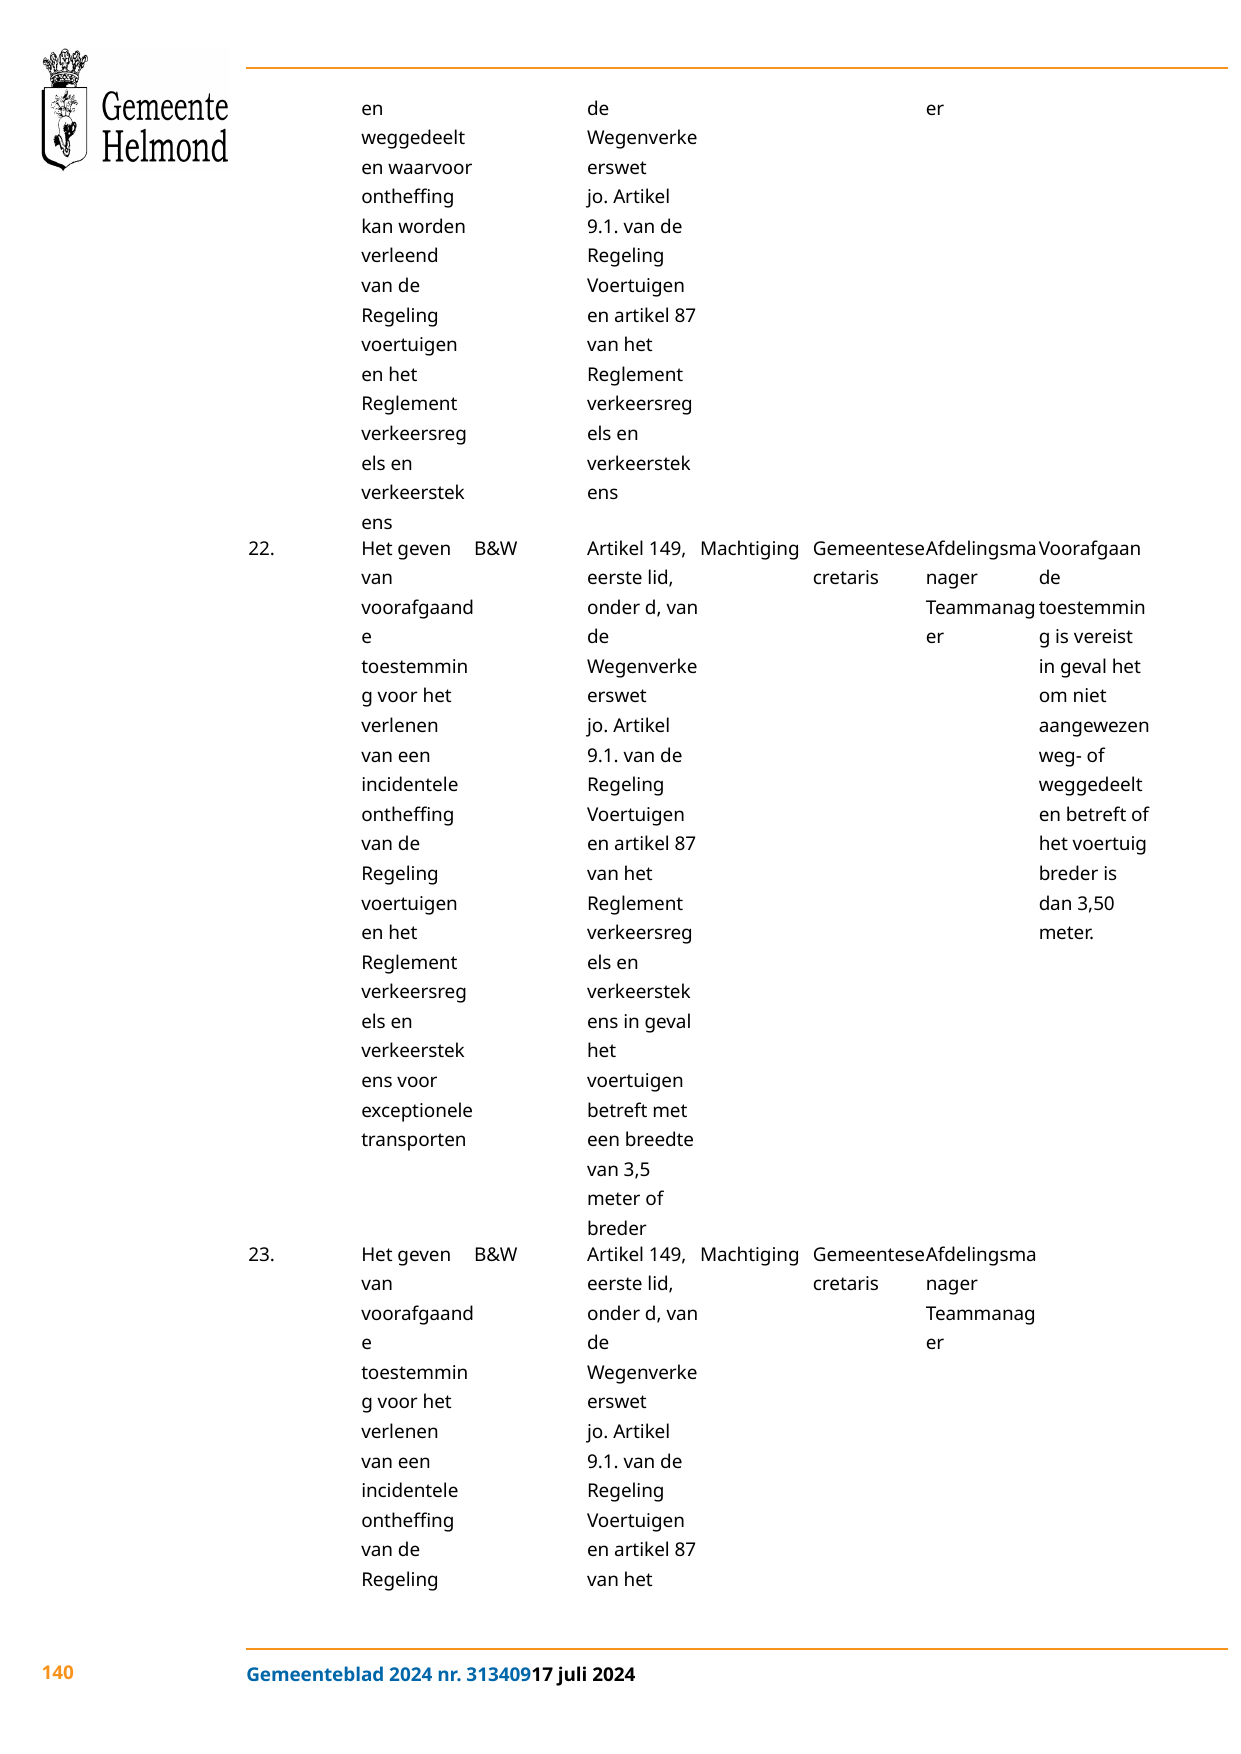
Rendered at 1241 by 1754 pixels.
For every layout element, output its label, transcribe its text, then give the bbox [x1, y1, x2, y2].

table_cell Het geven van voorafgaande toestemming voor het verlenen van een incidentele ontheffing van de Regeling [361, 1241, 474, 1592]
table_cell B&W [474, 1241, 587, 1592]
table_cell [1039, 1241, 1152, 1592]
table_cell Gemeentesecretaris [813, 1241, 926, 1592]
table_cell [700, 95, 813, 535]
table_cell [813, 95, 926, 535]
table_cell [248, 95, 361, 535]
table_cell en weggedeelten waarvoor ontheffing kan worden verleend van de Regeling voertuigen en het Reglement verkeersregels en verkeerstekens [361, 95, 474, 535]
table_cell [1039, 95, 1152, 535]
table_cell Afdelingsmanager Teammanager [926, 1241, 1038, 1592]
table_cell 22. [248, 535, 361, 1241]
table_cell B&W [474, 535, 587, 1241]
table_cell de Wegenverkeerswet jo. Artikel 9.1. van de Regeling Voertuigen en artikel 87 van het Reglement verkeersregels en verkeerstekens [587, 95, 700, 535]
picture [41, 47, 231, 172]
table_cell Voorafgaande toestemming is vereist in geval het om niet aangewezen weg- of weggedeelten betreft of het voertuig breder is dan 3,50 meter. [1039, 535, 1152, 1241]
table_cell Gemeentesecretaris [813, 535, 926, 1241]
table_cell [474, 95, 587, 535]
table_cell Afdelingsmanager Teammanager [926, 535, 1038, 1241]
table_cell Artikel 149, eerste lid, onder d, van de Wegenverkeerswet jo. Artikel 9.1. van de Regeling Voertuigen en artikel 87 van het Reglement verkeersregels en verkeerstekens in geval het voertuigen betreft met een breedte van 3,5 meter of breder [587, 535, 700, 1241]
table_cell Het geven van voorafgaande toestemming voor het verlenen van een incidentele ontheffing van de Regeling voertuigen en het Reglement verkeersregels en verkeerstekens voor exceptionele transporten [361, 535, 474, 1241]
table_cell 23. [248, 1241, 361, 1592]
table_cell Machtiging [700, 535, 813, 1241]
table_cell Artikel 149, eerste lid, onder d, van de Wegenverkeerswet jo. Artikel 9.1. van de Regeling Voertuigen en artikel 87 van het [587, 1241, 700, 1592]
table_cell er [926, 95, 1038, 535]
table_cell Machtiging [700, 1241, 813, 1592]
